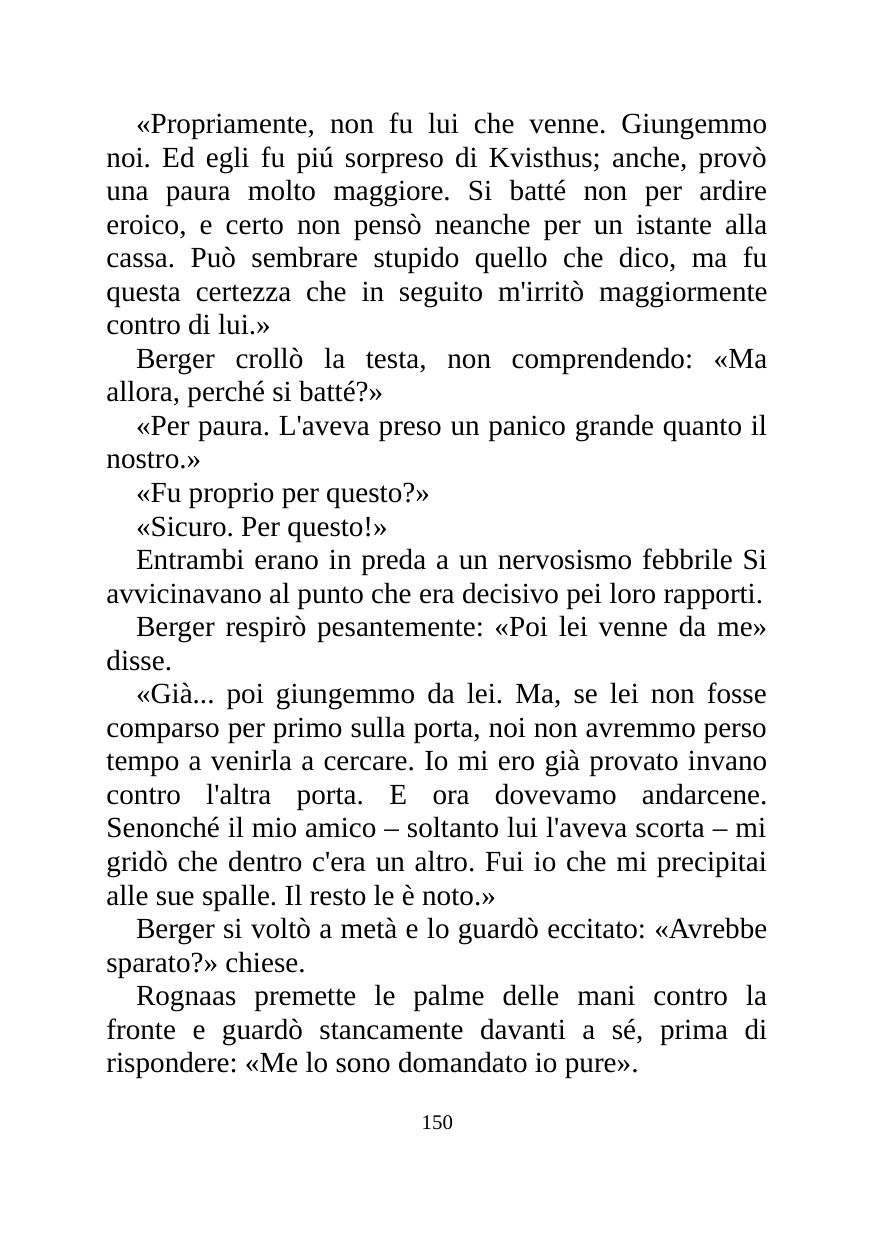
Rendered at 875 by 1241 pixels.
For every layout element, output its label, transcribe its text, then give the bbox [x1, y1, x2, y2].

text Rognaas premette le palme delle mani contro la fronte e guardò stancamente davanti a sé, prima di rispondere: «Me lo sono domandato io pure». [106, 978, 768, 1079]
text «Sicuro. Per questo!» [106, 509, 768, 542]
text Berger respirò pesantemente: «Poi lei venne da me» disse. [106, 609, 768, 676]
text «Fu proprio per questo?» [106, 475, 768, 509]
text «Già... poi giungemmo da lei. Ma, se lei non fosse comparso per primo sulla porta, noi non avremmo perso tempo a venirla a cercare. Io mi ero già provato invano contro l'altra porta. E ora dovevamo andarcene. Senonché il mio amico – soltanto lui l'aveva scorta – mi gridò che dentro c'era un altro. Fui io che mi precipitai alle sue spalle. Il resto le è noto.» [106, 676, 768, 911]
text Berger si voltò a metà e lo guardò eccitato: «Avrebbe sparato?» chiese. [106, 911, 768, 978]
text Berger crollò la testa, non comprendendo: «Ma allora, perché si batté?» [106, 341, 768, 408]
text Entrambi erano in preda a un nervosismo febbrile Si avvicinavano al punto che era decisivo pei loro rapporti. [106, 542, 768, 609]
text «Propriamente, non fu lui che venne. Giungemmo noi. Ed egli fu piú sorpreso di Kvisthus; anche, provò una paura molto maggiore. Si batté non per ardire eroico, e certo non pensò neanche per un istante alla cassa. Può sembrare stupido quello che dico, ma fu questa certezza che in seguito m'irritò maggiormente contro di lui.» [106, 106, 768, 341]
text «Per paura. L'aveva preso un panico grande quanto il nostro.» [106, 408, 768, 475]
